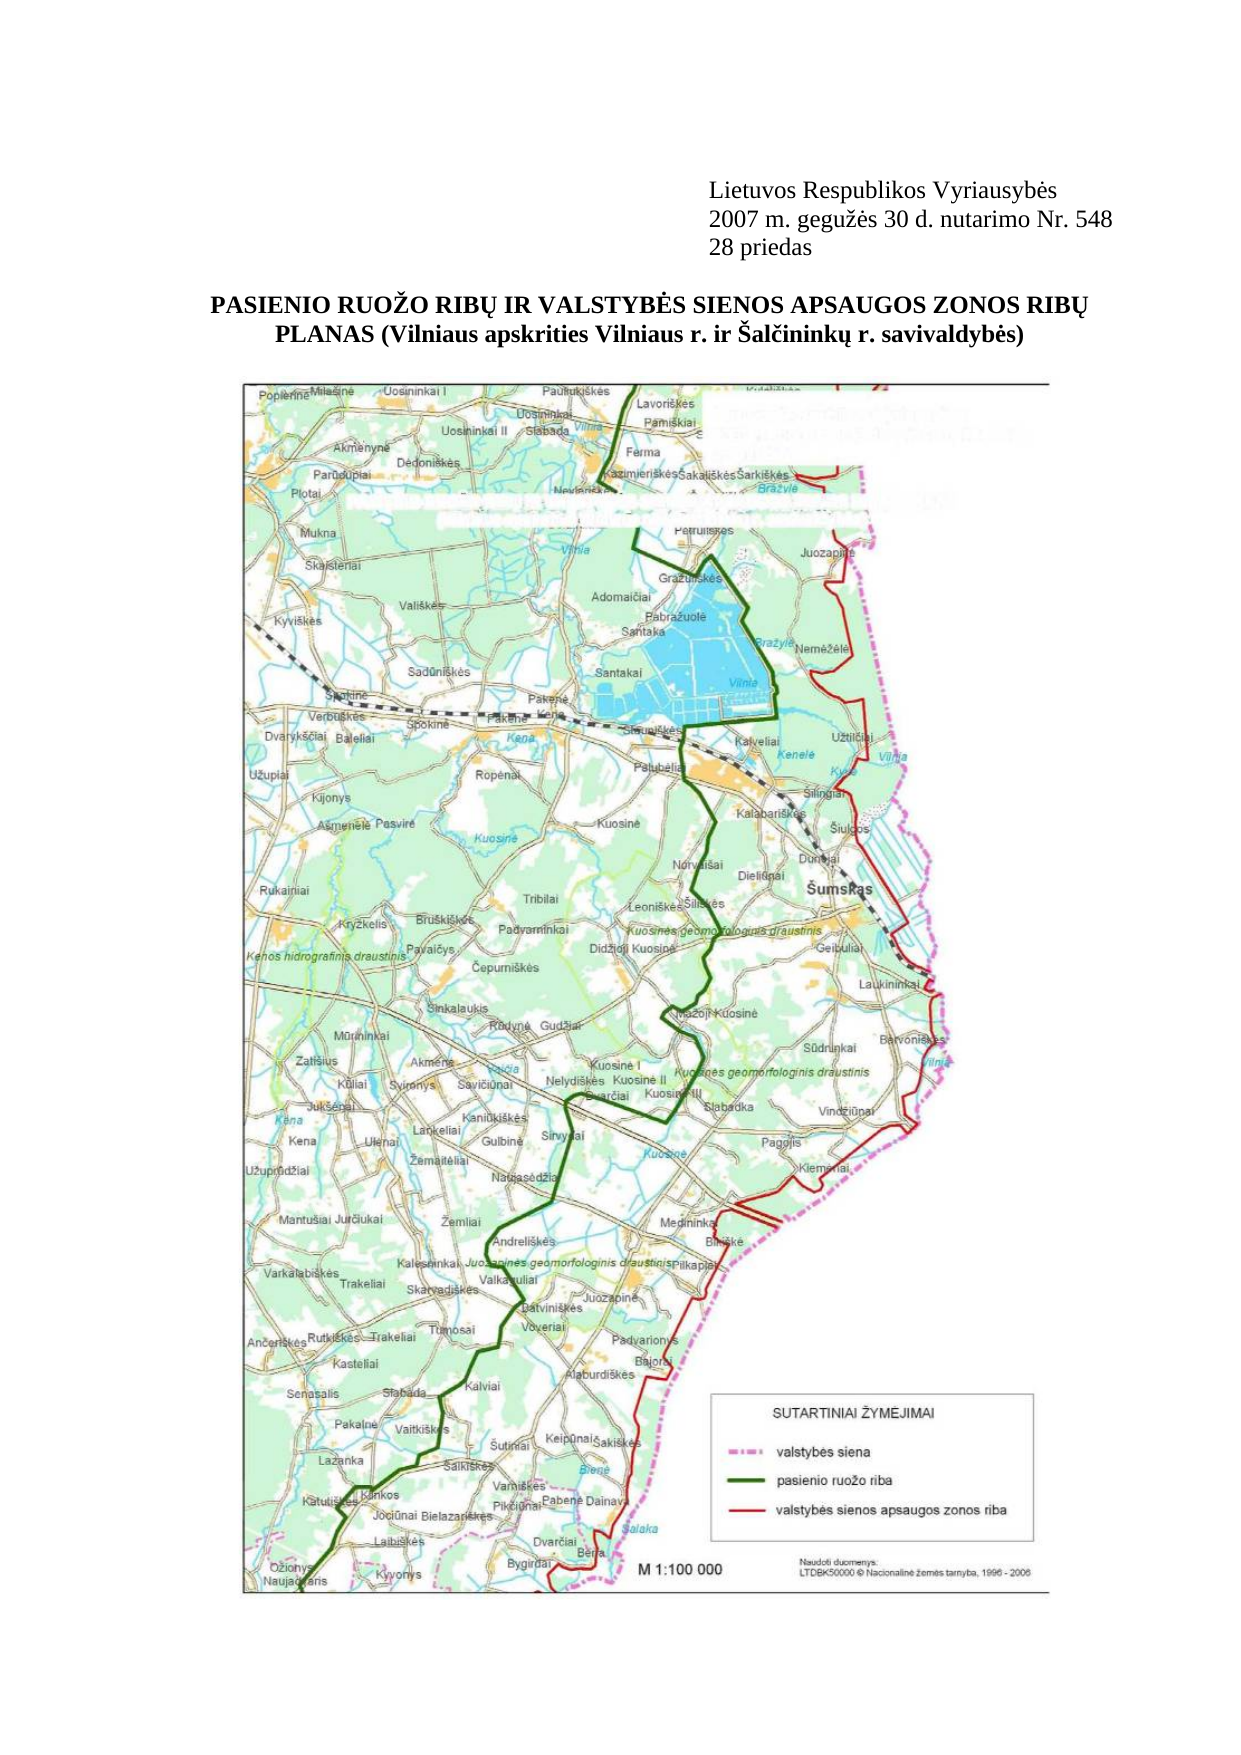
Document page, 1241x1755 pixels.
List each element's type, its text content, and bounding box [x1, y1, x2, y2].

text 28 priedas [177, 232, 1122, 261]
text Lietuvos Respublikos Vyriausybės [177, 175, 1122, 204]
text 2007 m. gegužės 30 d. nutarimo Nr. 548 [177, 204, 1122, 232]
text PASIENIO RUOŽO RIBŲ IR VALSTYBĖS SIENOS APSAUGOS ZONOS RIBŲ PLANAS (Vilniaus apskrities Vilniaus r. ir Šalčininkų r. savivaldybės) [177, 290, 1122, 347]
